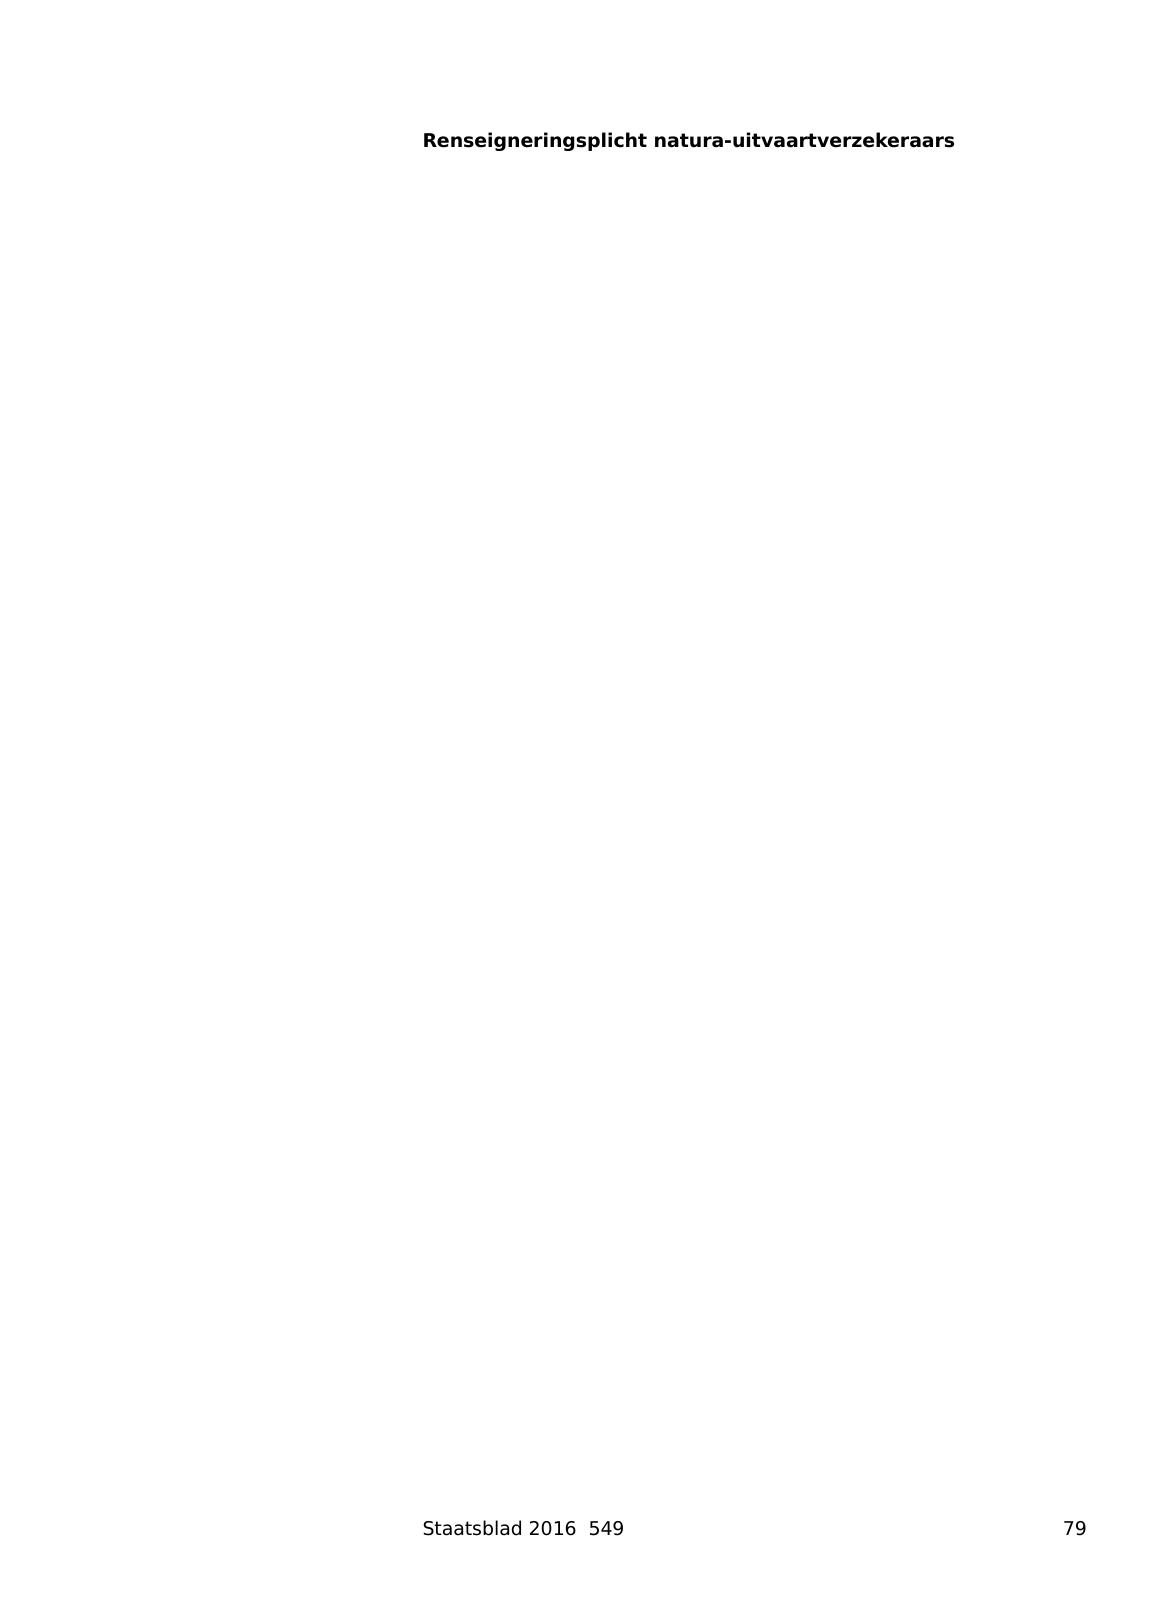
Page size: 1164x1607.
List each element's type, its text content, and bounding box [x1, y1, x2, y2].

subtitle Renseigneringsplicht natura-uitvaartverzekeraars [422, 130, 1087, 152]
